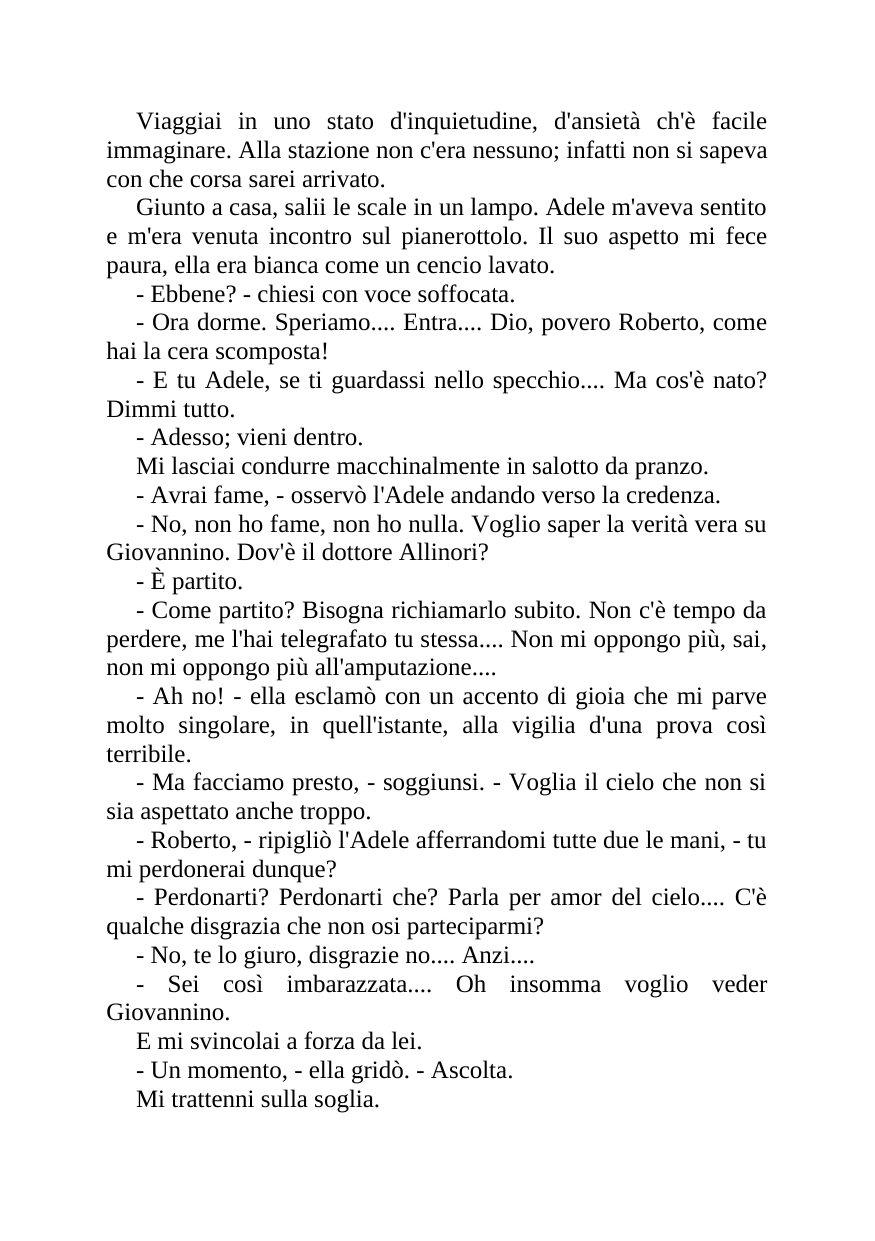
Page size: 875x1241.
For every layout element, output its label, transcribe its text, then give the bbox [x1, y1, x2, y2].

text - No, te lo giuro, disgrazie no.... Anzi.... [106, 940, 768, 969]
text - È partito. [106, 566, 768, 595]
text - Roberto, - ripigliò l'Adele afferrandomi tutte due le mani, - tu mi perdonerai dunque? [106, 825, 768, 882]
text - Ebbene? - chiesi con voce soffocata. [106, 279, 768, 307]
text Giunto a casa, salii le scale in un lampo. Adele m'aveva sentito e m'era venuta incontro sul pianerottolo. Il suo aspetto mi fece paura, ella era bianca come un cencio lavato. [106, 192, 768, 279]
text - Avrai fame, - osservò l'Adele andando verso la credenza. [106, 480, 768, 509]
text - No, non ho fame, non ho nulla. Voglio saper la verità vera su Giovannino. Dov'è il dottore Allinori? [106, 509, 768, 566]
text E mi svincolai a forza da lei. [106, 1026, 768, 1055]
text - Un momento, - ella gridò. - Ascolta. [106, 1055, 768, 1084]
text Mi lasciai condurre macchinalmente in salotto da pranzo. [106, 451, 768, 480]
text - Sei così imbarazzata.... Oh insomma voglio veder Giovannino. [106, 969, 768, 1026]
text - Perdonarti? Perdonarti che? Parla per amor del cielo.... C'è qualche disgrazia che non osi parteciparmi? [106, 882, 768, 940]
text - Ma facciamo presto, - soggiunsi. - Voglia il cielo che non si sia aspettato anche troppo. [106, 767, 768, 825]
text - Ora dorme. Speriamo.... Entra.... Dio, povero Roberto, come hai la cera scomposta! [106, 307, 768, 365]
text - Adesso; vieni dentro. [106, 422, 768, 451]
text - E tu Adele, se ti guardassi nello specchio.... Ma cos'è nato? Dimmi tutto. [106, 365, 768, 422]
text - Come partito? Bisogna richiamarlo subito. Non c'è tempo da perdere, me l'hai telegrafato tu stessa.... Non mi oppongo più, sai, non mi oppongo più all'amputazione.... [106, 595, 768, 681]
text Mi trattenni sulla soglia. [106, 1084, 768, 1112]
text - Ah no! - ella esclamò con un accento di gioia che mi parve molto singolare, in quell'istante, alla vigilia d'una prova così terribile. [106, 681, 768, 767]
text Viaggiai in uno stato d'inquietudine, d'ansietà ch'è facile immaginare. Alla stazione non c'era nessuno; infatti non si sapeva con che corsa sarei arrivato. [106, 106, 768, 192]
